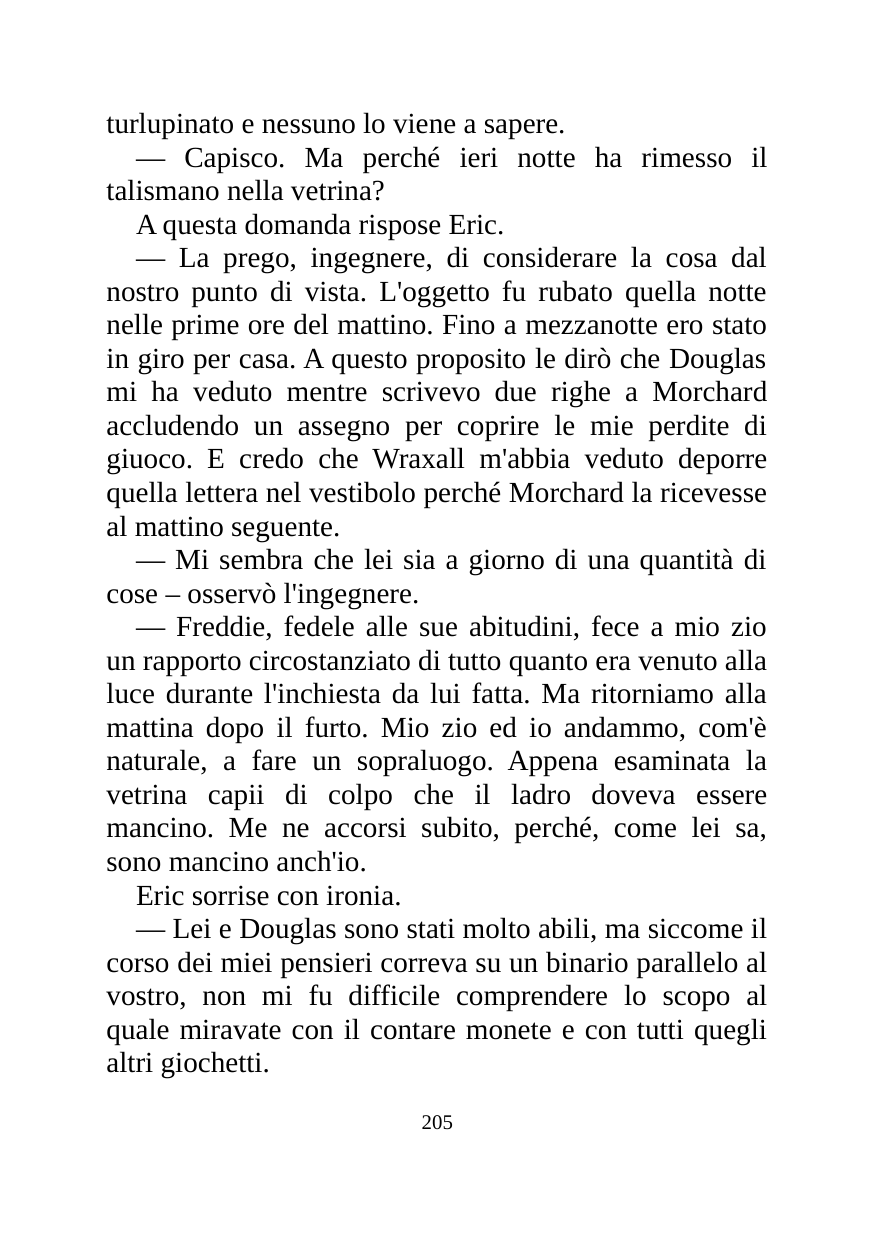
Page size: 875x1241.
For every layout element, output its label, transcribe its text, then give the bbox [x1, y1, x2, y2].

text — Lei e Douglas sono stati molto abili, ma siccome il corso dei miei pensieri correva su un binario parallelo al vostro, non mi fu difficile comprendere lo scopo al quale miravate con il contare monete e con tutti quegli altri giochetti. [106, 911, 768, 1079]
text — Mi sembra che lei sia a giorno di una quantità di cose – osservò l'ingegnere. [106, 542, 768, 609]
text — La prego, ingegnere, di considerare la cosa dal nostro punto di vista. L'oggetto fu rubato quella notte nelle prime ore del mattino. Fino a mezzanotte ero stato in giro per casa. A questo proposito le dirò che Douglas mi ha veduto mentre scrivevo due righe a Morchard accludendo un assegno per coprire le mie perdite di giuoco. E credo che Wraxall m'abbia veduto deporre quella lettera nel vestibolo perché Morchard la ricevesse al mattino seguente. [106, 240, 768, 542]
text — Capisco. Ma perché ieri notte ha rimesso il talismano nella vetrina? [106, 140, 768, 207]
text Eric sorrise con ironia. [106, 878, 768, 911]
text — Freddie, fedele alle sue abitudini, fece a mio zio un rapporto circostanziato di tutto quanto era venuto alla luce durante l'inchiesta da lui fatta. Ma ritorniamo alla mattina dopo il furto. Mio zio ed io andammo, com'è naturale, a fare un sopraluogo. Appena esaminata la vetrina capii di colpo che il ladro doveva essere mancino. Me ne accorsi subito, perché, come lei sa, sono mancino anch'io. [106, 609, 768, 878]
text turlupinato e nessuno lo viene a sapere. [106, 106, 768, 140]
text A questa domanda rispose Eric. [106, 207, 768, 240]
